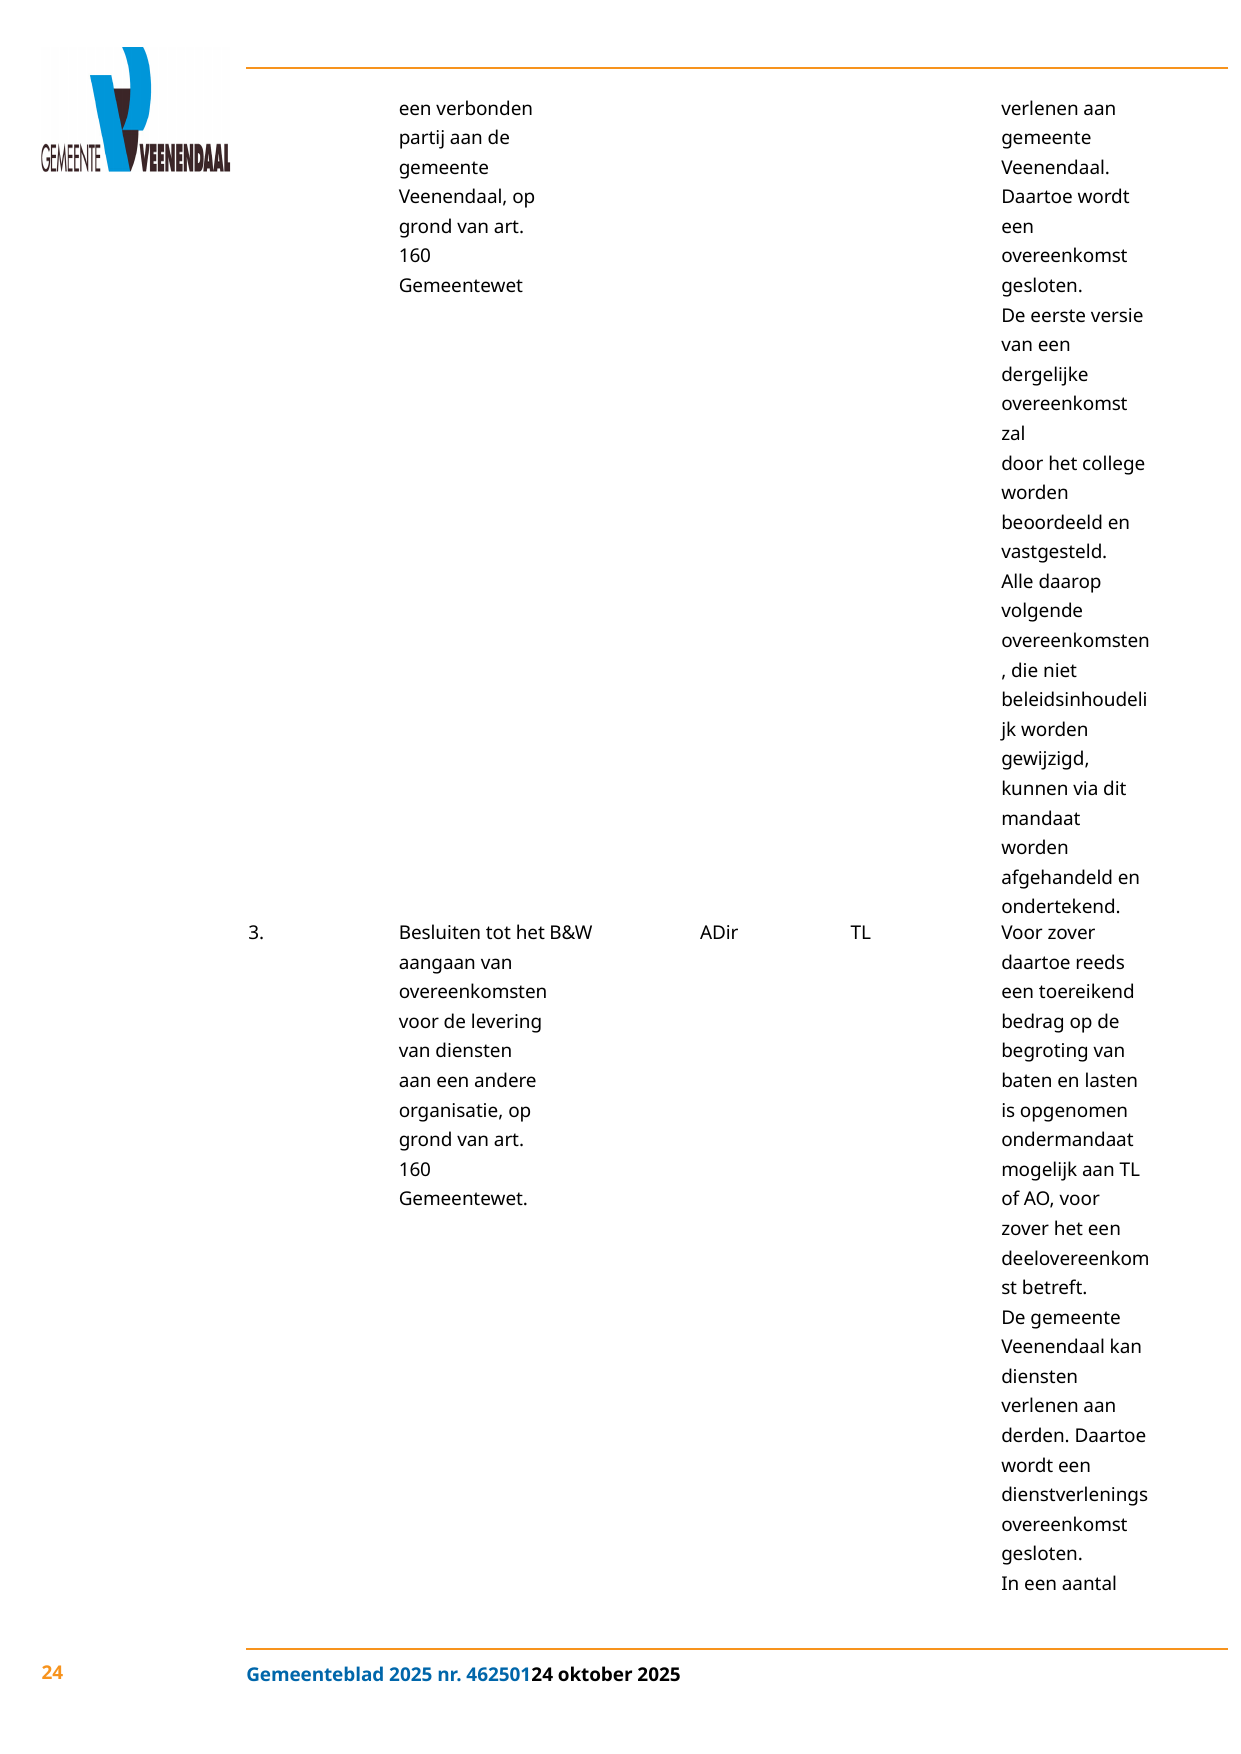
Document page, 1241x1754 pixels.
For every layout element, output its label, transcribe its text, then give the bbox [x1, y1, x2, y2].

picture [41, 47, 130, 172]
table_cell [248, 919, 398, 1596]
table_cell Voor zover daartoe reeds een toereikend bedrag op de begroting van baten en lasten is opgenomen ondermandaat mogelijk aan TL of AO, voor zover het een deelovereenkomst betreft. De gemeente Veenendaal kan diensten verlenen aan derden. Daartoe wordt een dienstverleningsovereenkomst gesloten. In een aantal [1001, 919, 1152, 1596]
table_cell [549, 95, 700, 919]
table_cell [248, 95, 398, 919]
table_cell Besluiten tot het aangaan van overeenkomsten voor de levering van diensten aan een andere organisatie, op grond van art. 160 Gemeentewet. [399, 919, 549, 1596]
table_cell [850, 95, 1001, 919]
table_cell TL [850, 919, 1001, 1596]
table_cell verlenen aan gemeente Veenendaal. Daartoe wordt een overeenkomst gesloten. De eerste versie van een dergelijke overeenkomst zal door het college worden beoordeeld en vastgesteld. Alle daarop volgende overeenkomsten, die niet beleidsinhoudelijk worden gewijzigd, kunnen via dit mandaat worden afgehandeld en ondertekend. [1001, 95, 1152, 919]
table_cell een verbonden partij aan de gemeente Veenendaal, op grond van art. 160 Gemeentewet [399, 95, 549, 919]
table_cell B&W [549, 919, 700, 1596]
table_cell ADir [700, 919, 850, 1596]
picture [123, 47, 231, 172]
table_cell [700, 95, 850, 919]
